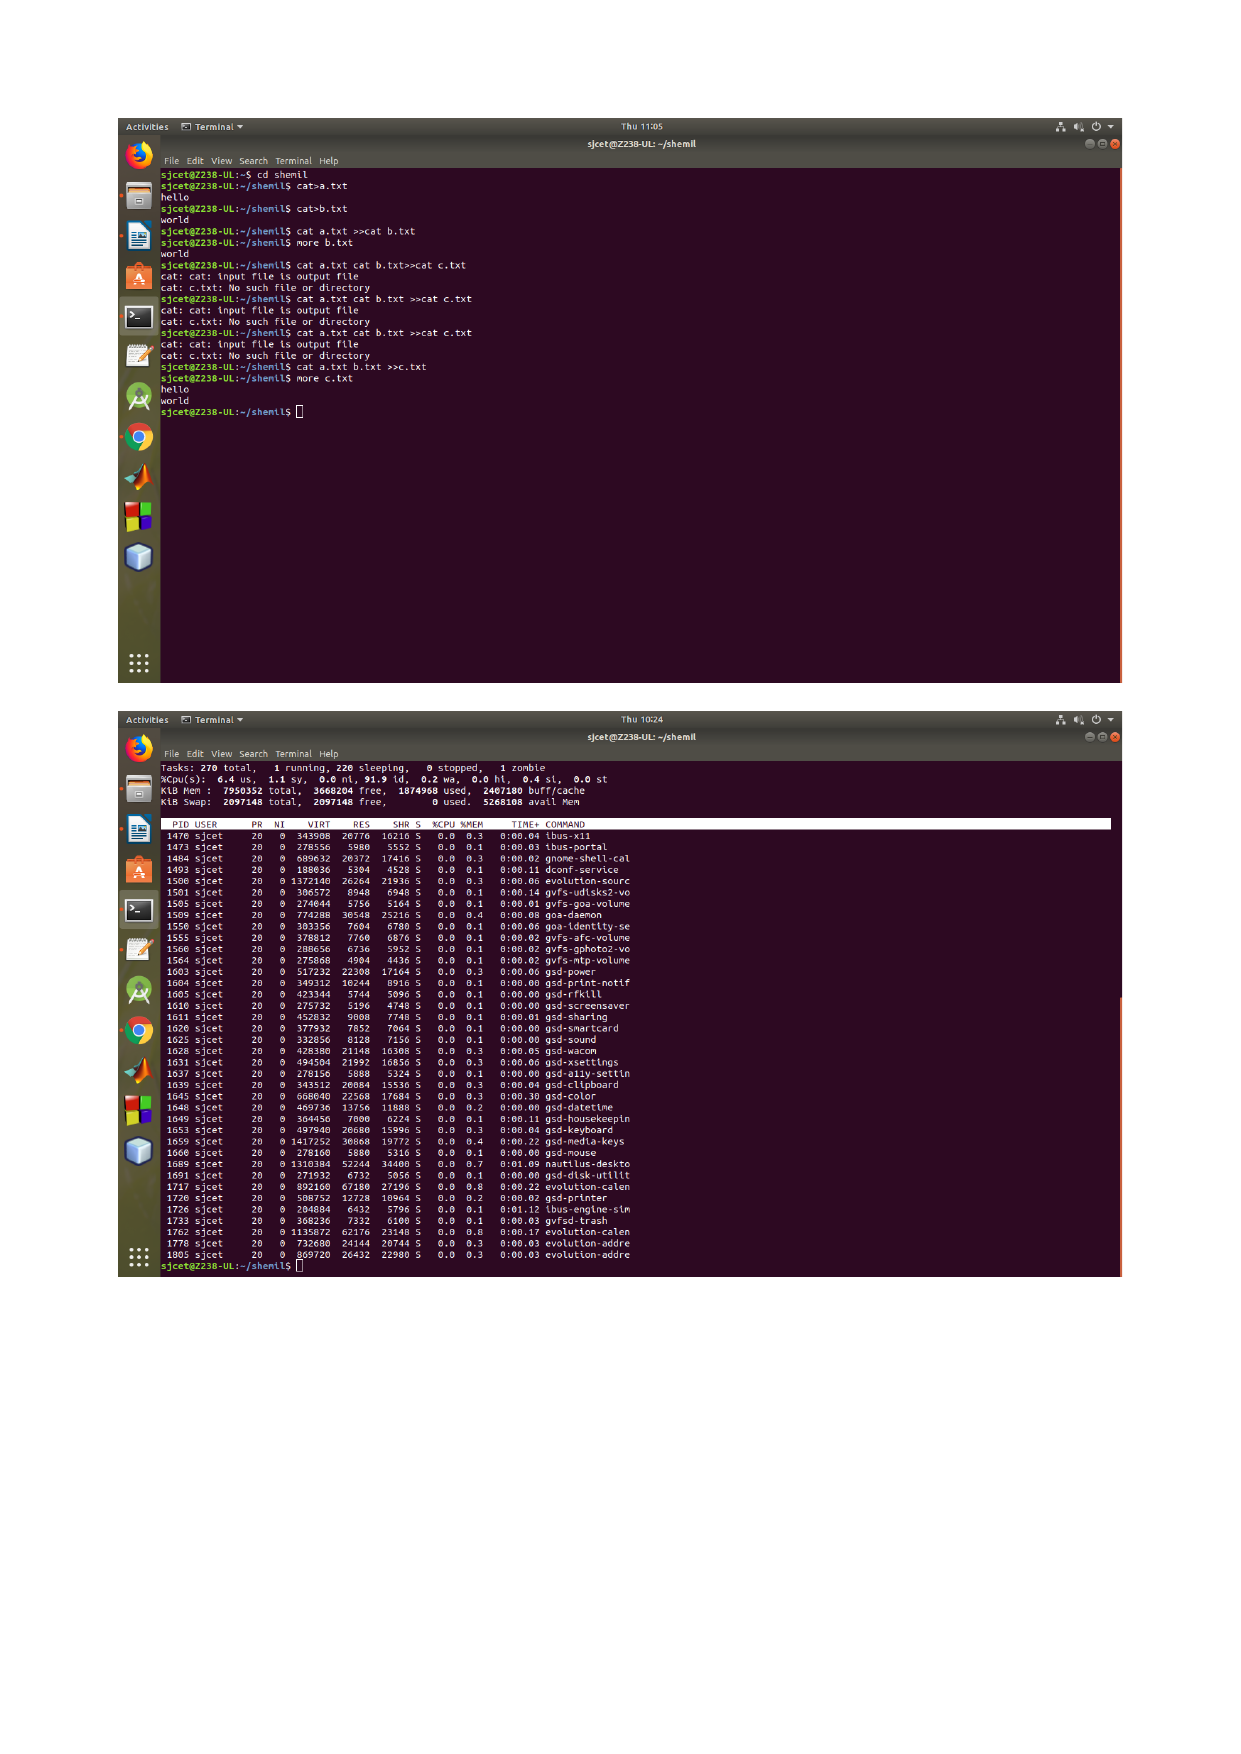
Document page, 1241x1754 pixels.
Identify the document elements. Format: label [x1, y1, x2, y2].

picture [118, 711, 1123, 1277]
picture [118, 118, 1123, 683]
